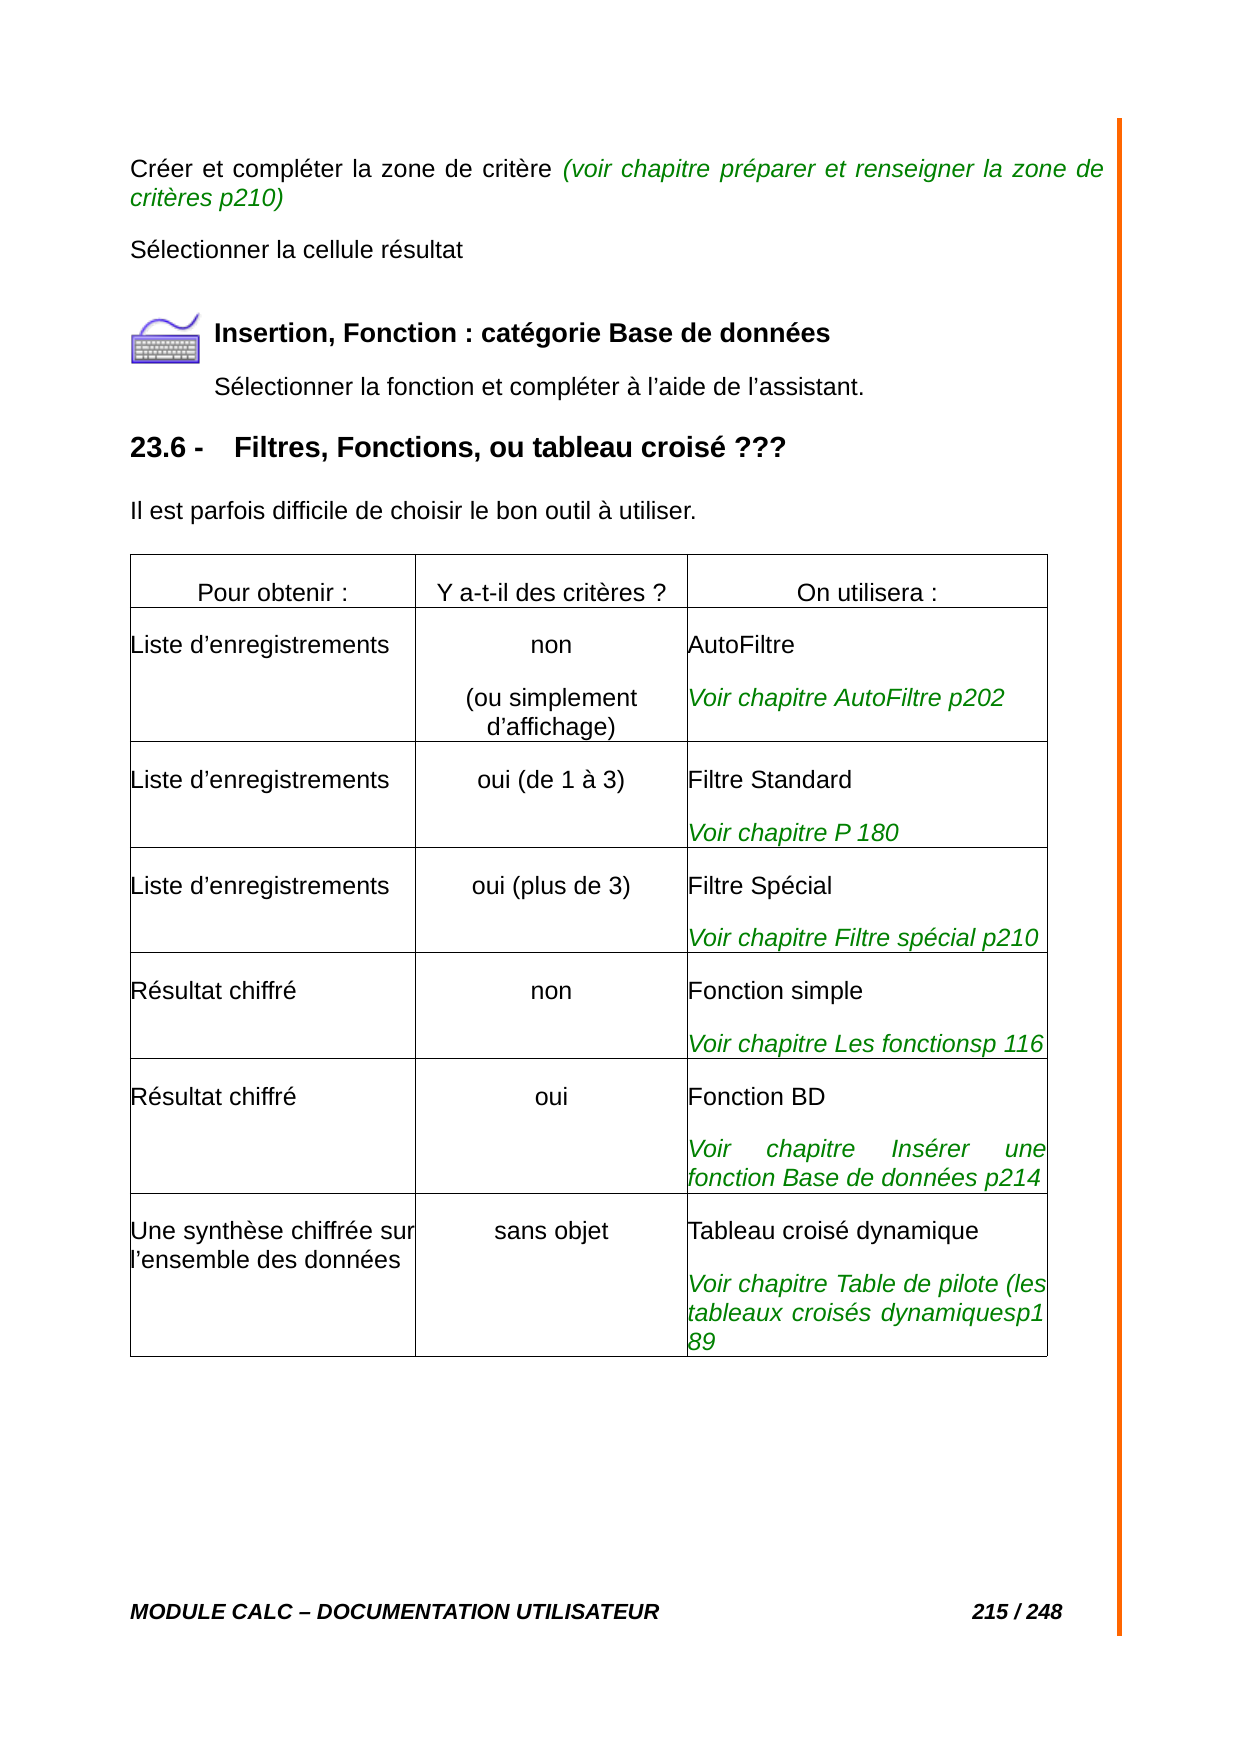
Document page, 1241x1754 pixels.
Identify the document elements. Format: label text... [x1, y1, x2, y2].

text Il est parfois difficile de choisir le bon outil à utiliser. [130, 496, 1105, 525]
text Sélectionner la fonction et compléter à l’aide de l’assistant. [130, 372, 1105, 401]
table_cell Liste d’enregistrements [131, 742, 415, 847]
table_cell Fonction simple Voir chapitre Les fonctionsp 161 [688, 953, 1047, 1058]
table_cell Liste d’enregistrements [131, 848, 415, 952]
table_cell Tableau croisé dynamique Voir chapitre Table de pilote (les tableaux croisés dynamiquesp185 [688, 1194, 1047, 1356]
table_cell Résultat chiffré [131, 953, 415, 1058]
text Créer et compléter la zone de critère (voir chapitre préparer et renseigner la zone de critères p205) [130, 153, 1105, 212]
table_cell non [416, 953, 687, 1058]
table_cell oui (de 1 à 3) [416, 742, 687, 847]
table_cell Filtre Spécial Voir chapitre Filtre spécial p205 [688, 848, 1047, 952]
text Insertion, Fonction : catégorie Base de données [203, 317, 1105, 348]
table_header Y a-t-il des critères ? [416, 555, 687, 607]
table_cell oui [416, 1059, 687, 1192]
table_cell Une synthèse chiffrée sur l’ensemble des données [131, 1194, 415, 1356]
table_header On utilisera : [688, 555, 1047, 607]
table_cell Résultat chiffré [131, 1059, 415, 1192]
table_cell Filtre Standard Voir chapitre P 180 [688, 742, 1047, 847]
table_header Pour obtenir : [131, 555, 415, 607]
table_cell Fonction BD Voir chapitre Insérer une fonction Base de données p209 [688, 1059, 1047, 1192]
table_cell Liste d’enregistrements [131, 608, 415, 741]
table_cell AutoFiltre Voir chapitre AutoFiltre p197 [688, 608, 1047, 741]
subtitle Filtres, Fonctions, ou tableau croisé ??? [130, 430, 1105, 464]
table_cell oui (plus de 3) [416, 848, 687, 952]
table_cell sans objet [416, 1194, 687, 1356]
picture [127, 303, 203, 378]
table_cell non (ou simplement d’affichage) [416, 608, 687, 741]
text Sélectionner la cellule résultat [130, 235, 1105, 264]
